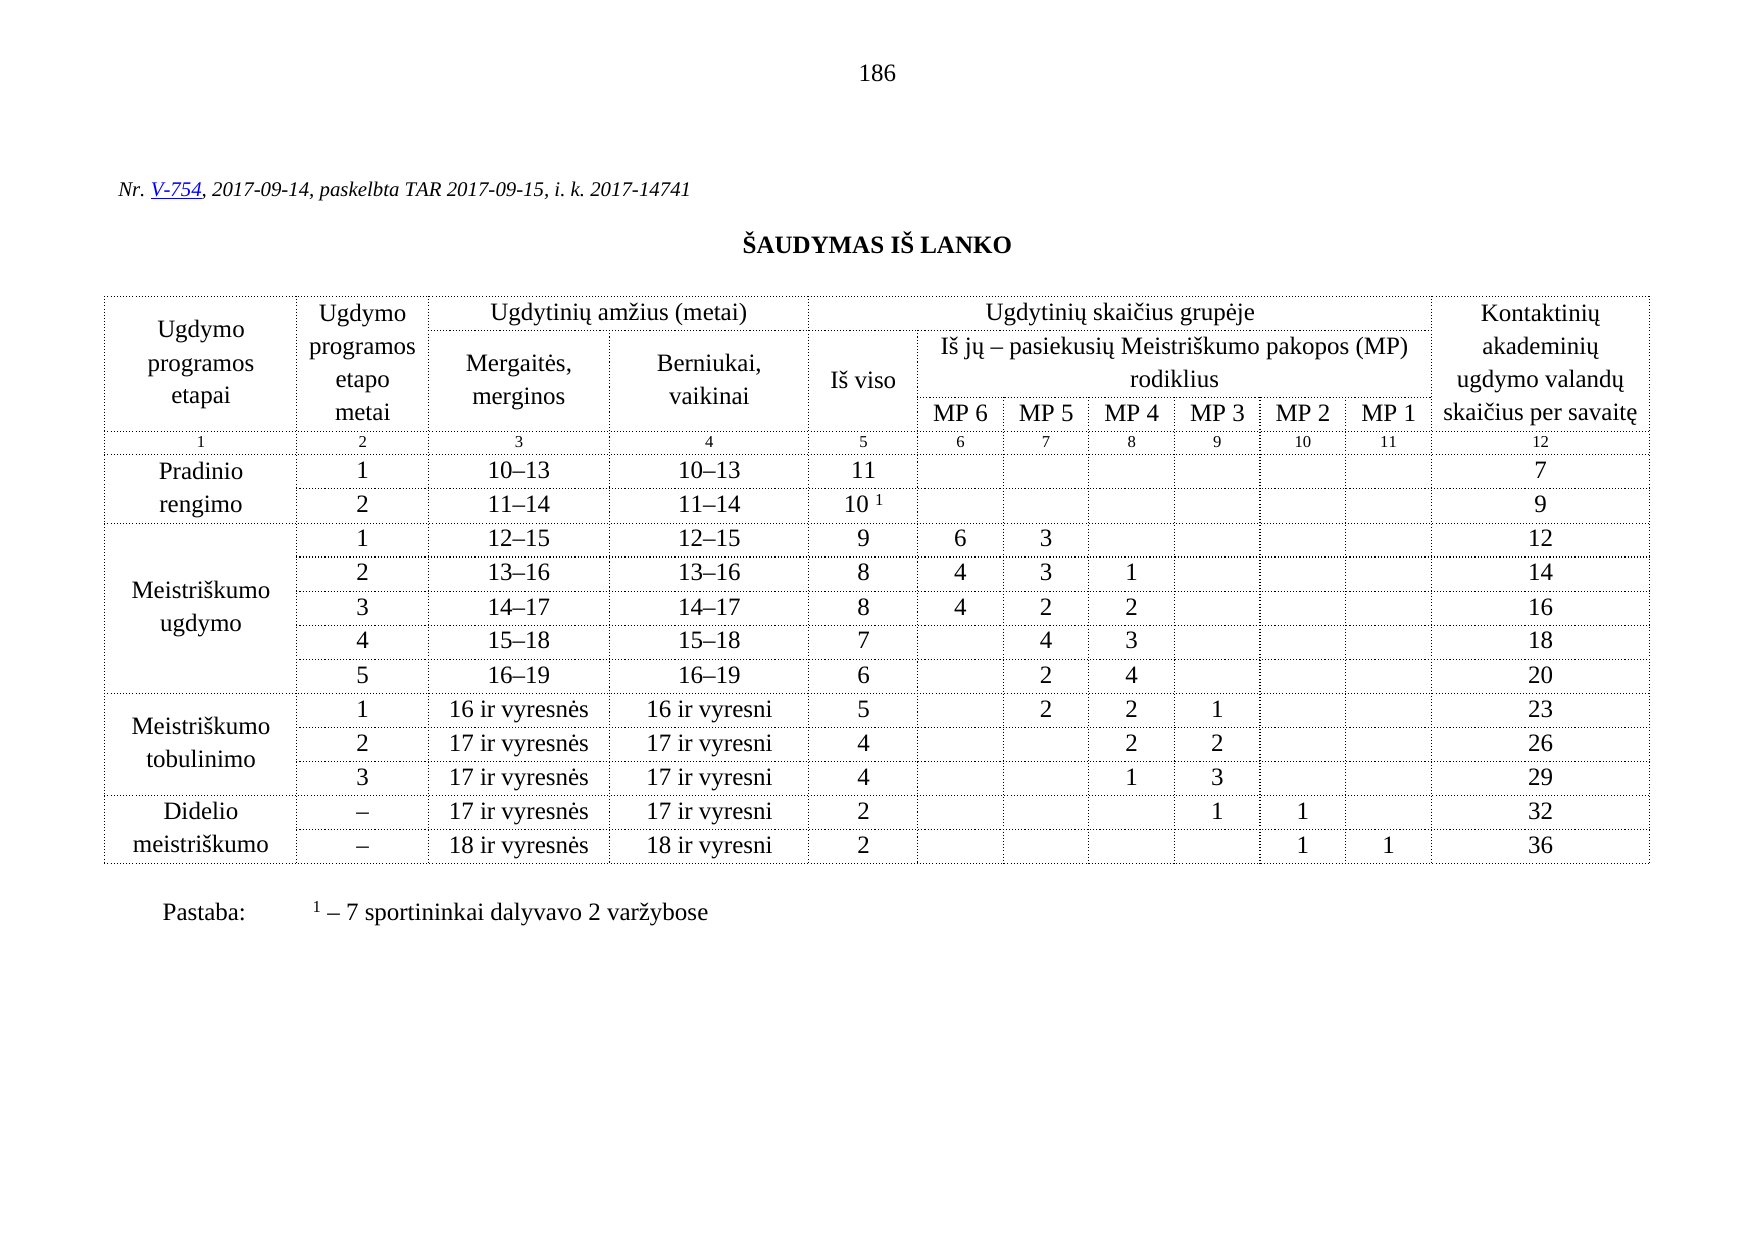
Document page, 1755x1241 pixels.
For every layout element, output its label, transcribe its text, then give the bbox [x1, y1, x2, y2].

table_cell MP 4 [1089, 397, 1174, 431]
table_cell 14–17 [609, 591, 809, 624]
table_cell [1346, 556, 1431, 591]
table_cell 1 [297, 523, 428, 556]
table_cell 13–16 [609, 556, 809, 591]
table_cell 10–13 [428, 454, 609, 488]
table_cell [918, 693, 1003, 727]
table_cell 5 [809, 693, 917, 727]
table_cell Didelio meistriškumo [105, 795, 297, 863]
table_cell 1 [1174, 795, 1260, 829]
table_cell [918, 761, 1003, 795]
table_cell 2 [1003, 659, 1089, 693]
table_cell 17 ir vyresnės [428, 727, 609, 761]
table_cell MP 1 [1346, 397, 1431, 431]
table_cell 6 [918, 523, 1003, 556]
table_cell 4 [809, 761, 917, 795]
table_cell 2 [297, 488, 428, 522]
table_cell [1174, 625, 1260, 659]
table_cell [1089, 454, 1174, 488]
table_cell 1 [1089, 556, 1174, 591]
table_cell 4 [918, 591, 1003, 624]
table_cell – [297, 795, 428, 829]
table_cell 3 [1174, 761, 1260, 795]
table_cell 17 ir vyresnės [428, 795, 609, 829]
table_cell 26 [1431, 727, 1649, 761]
table_cell 1 [1089, 761, 1174, 795]
table_cell 18 ir vyresnės [428, 829, 609, 863]
table_cell 13–16 [428, 556, 609, 591]
table_cell [1346, 488, 1431, 522]
table_cell – [297, 829, 428, 863]
table_cell [1089, 829, 1174, 863]
table_cell 1 [1260, 829, 1346, 863]
table_cell 5 [809, 431, 917, 454]
table_cell [1003, 761, 1089, 795]
table_cell [1260, 659, 1346, 693]
table_cell 3 [297, 591, 428, 624]
table_cell 16 ir vyresnės [428, 693, 609, 727]
table_cell 2 [297, 431, 428, 454]
table_cell [1260, 454, 1346, 488]
table_cell 2 [1089, 727, 1174, 761]
table_cell [1346, 454, 1431, 488]
table_cell [1174, 488, 1260, 522]
table_cell 29 [1431, 761, 1649, 795]
text Nr. V-754, 2017-09-14, paskelbta TAR 2017-09-15, i. k. 2017-14741 [118, 177, 1636, 201]
table_cell 7 [809, 625, 917, 659]
table_cell [918, 625, 1003, 659]
table_cell [918, 727, 1003, 761]
table_cell 3 [1003, 523, 1089, 556]
table_cell [1089, 488, 1174, 522]
table_cell 17 ir vyresni [609, 761, 809, 795]
table_cell 4 [809, 727, 917, 761]
table_cell [1003, 488, 1089, 522]
table_cell 4 [1089, 659, 1174, 693]
table_cell 32 [1431, 795, 1649, 829]
table_cell Meistriškumo tobulinimo [105, 693, 297, 795]
table_cell 2 [297, 556, 428, 591]
table_cell 11–14 [428, 488, 609, 522]
table_cell 4 [918, 556, 1003, 591]
table_cell [1346, 693, 1431, 727]
table_cell 36 [1431, 829, 1649, 863]
table_cell [1260, 693, 1346, 727]
table_cell 18 [1431, 625, 1649, 659]
table_cell 12 [1431, 431, 1649, 454]
table_cell 11–14 [609, 488, 809, 522]
table_cell 12–15 [428, 523, 609, 556]
table_cell 1 [1260, 795, 1346, 829]
table_cell [1174, 454, 1260, 488]
table_cell 11 [1346, 431, 1431, 454]
table_cell 14 [1431, 556, 1649, 591]
table_cell 4 [609, 431, 809, 454]
table_cell 8 [809, 556, 917, 591]
table_header Ugdytinių amžius (metai) [428, 296, 809, 330]
table_cell 2 [1003, 591, 1089, 624]
table_cell [1089, 523, 1174, 556]
table_cell [1346, 625, 1431, 659]
text Pastaba: 1 – 7 sportininkai dalyvavo 2 varžybose [162, 897, 1580, 926]
table_cell Mergaitės, merginos [428, 330, 609, 431]
table_cell Berniukai, vaikinai [609, 330, 809, 431]
table_cell 17 ir vyresni [609, 795, 809, 829]
table_cell [1003, 829, 1089, 863]
table_cell 17 ir vyresni [609, 727, 809, 761]
table_cell 6 [918, 431, 1003, 454]
table_cell 1 [105, 431, 297, 454]
text Šaudymas iš lanko [118, 230, 1636, 259]
table_cell 14–17 [428, 591, 609, 624]
table_cell 12–15 [609, 523, 809, 556]
table_cell [1260, 556, 1346, 591]
table_cell 2 [297, 727, 428, 761]
table_cell 1 [1346, 829, 1431, 863]
table_cell MP 2 [1260, 397, 1346, 431]
table_cell 10 1 [809, 488, 917, 522]
table_cell 7 [1431, 454, 1649, 488]
table_cell 2 [1089, 591, 1174, 624]
table_cell [1346, 523, 1431, 556]
table_cell [918, 829, 1003, 863]
table_cell Iš jų – pasiekusių Meistriškumo pakopos (MP) rodiklius [918, 330, 1431, 397]
table_cell [918, 795, 1003, 829]
table_header Ugdymo programos etapai [105, 296, 297, 431]
table_cell Iš viso [809, 330, 917, 431]
table_cell 15–18 [428, 625, 609, 659]
table_cell 5 [297, 659, 428, 693]
table_cell [1346, 727, 1431, 761]
table_cell 8 [809, 591, 917, 624]
table_cell 6 [809, 659, 917, 693]
table_header Ugdymo programos etapo metai [297, 296, 428, 431]
table_cell Pradinio rengimo [105, 454, 297, 522]
table_cell [1089, 795, 1174, 829]
table_cell 7 [1003, 431, 1089, 454]
table_cell 18 ir vyresni [609, 829, 809, 863]
table_cell MP 6 [918, 397, 1003, 431]
table_cell 8 [1089, 431, 1174, 454]
table_cell 10 [1260, 431, 1346, 454]
table_cell [1260, 523, 1346, 556]
table_cell Meistriškumo ugdymo [105, 523, 297, 693]
table_cell 2 [1174, 727, 1260, 761]
table_cell 3 [1089, 625, 1174, 659]
table_cell 23 [1431, 693, 1649, 727]
table_cell 17 ir vyresnės [428, 761, 609, 795]
table_cell 3 [297, 761, 428, 795]
table_cell 2 [1003, 693, 1089, 727]
table_cell [1174, 829, 1260, 863]
table_cell 9 [1174, 431, 1260, 454]
table_cell 9 [1431, 488, 1649, 522]
table_cell [1346, 659, 1431, 693]
table_header Kontaktinių akademinių ugdymo valandų skaičius per savaitę [1431, 296, 1649, 431]
table_cell [918, 659, 1003, 693]
table_cell 4 [1003, 625, 1089, 659]
table_cell 10–13 [609, 454, 809, 488]
table_header Ugdytinių skaičius grupėje [809, 296, 1431, 330]
table_cell 9 [809, 523, 917, 556]
table_cell [1174, 556, 1260, 591]
table_cell 4 [297, 625, 428, 659]
table_cell [1260, 761, 1346, 795]
table_cell [1174, 523, 1260, 556]
table_cell 16–19 [428, 659, 609, 693]
table_cell 3 [1003, 556, 1089, 591]
table_cell [1174, 659, 1260, 693]
table_cell 11 [809, 454, 917, 488]
table_cell 1 [297, 693, 428, 727]
table_cell 20 [1431, 659, 1649, 693]
table_cell [1003, 454, 1089, 488]
table_cell 16 ir vyresni [609, 693, 809, 727]
table_cell 3 [428, 431, 609, 454]
table_cell 1 [1174, 693, 1260, 727]
table_cell 16–19 [609, 659, 809, 693]
table_cell 1 [297, 454, 428, 488]
table_cell MP 3 [1174, 397, 1260, 431]
table_cell [918, 454, 1003, 488]
table_cell 2 [1089, 693, 1174, 727]
table_cell 12 [1431, 523, 1649, 556]
table_cell [1346, 795, 1431, 829]
table_cell [1003, 795, 1089, 829]
table_cell 16 [1431, 591, 1649, 624]
table_cell MP 5 [1003, 397, 1089, 431]
table_cell [918, 488, 1003, 522]
table_cell [1260, 727, 1346, 761]
table_cell [1260, 625, 1346, 659]
table_cell [1260, 591, 1346, 624]
table_cell 2 [809, 829, 917, 863]
table_cell [1174, 591, 1260, 624]
table_cell [1346, 591, 1431, 624]
table_cell 2 [809, 795, 917, 829]
table_cell [1260, 488, 1346, 522]
table_cell [1003, 727, 1089, 761]
table_cell [1346, 761, 1431, 795]
table_cell 15–18 [609, 625, 809, 659]
